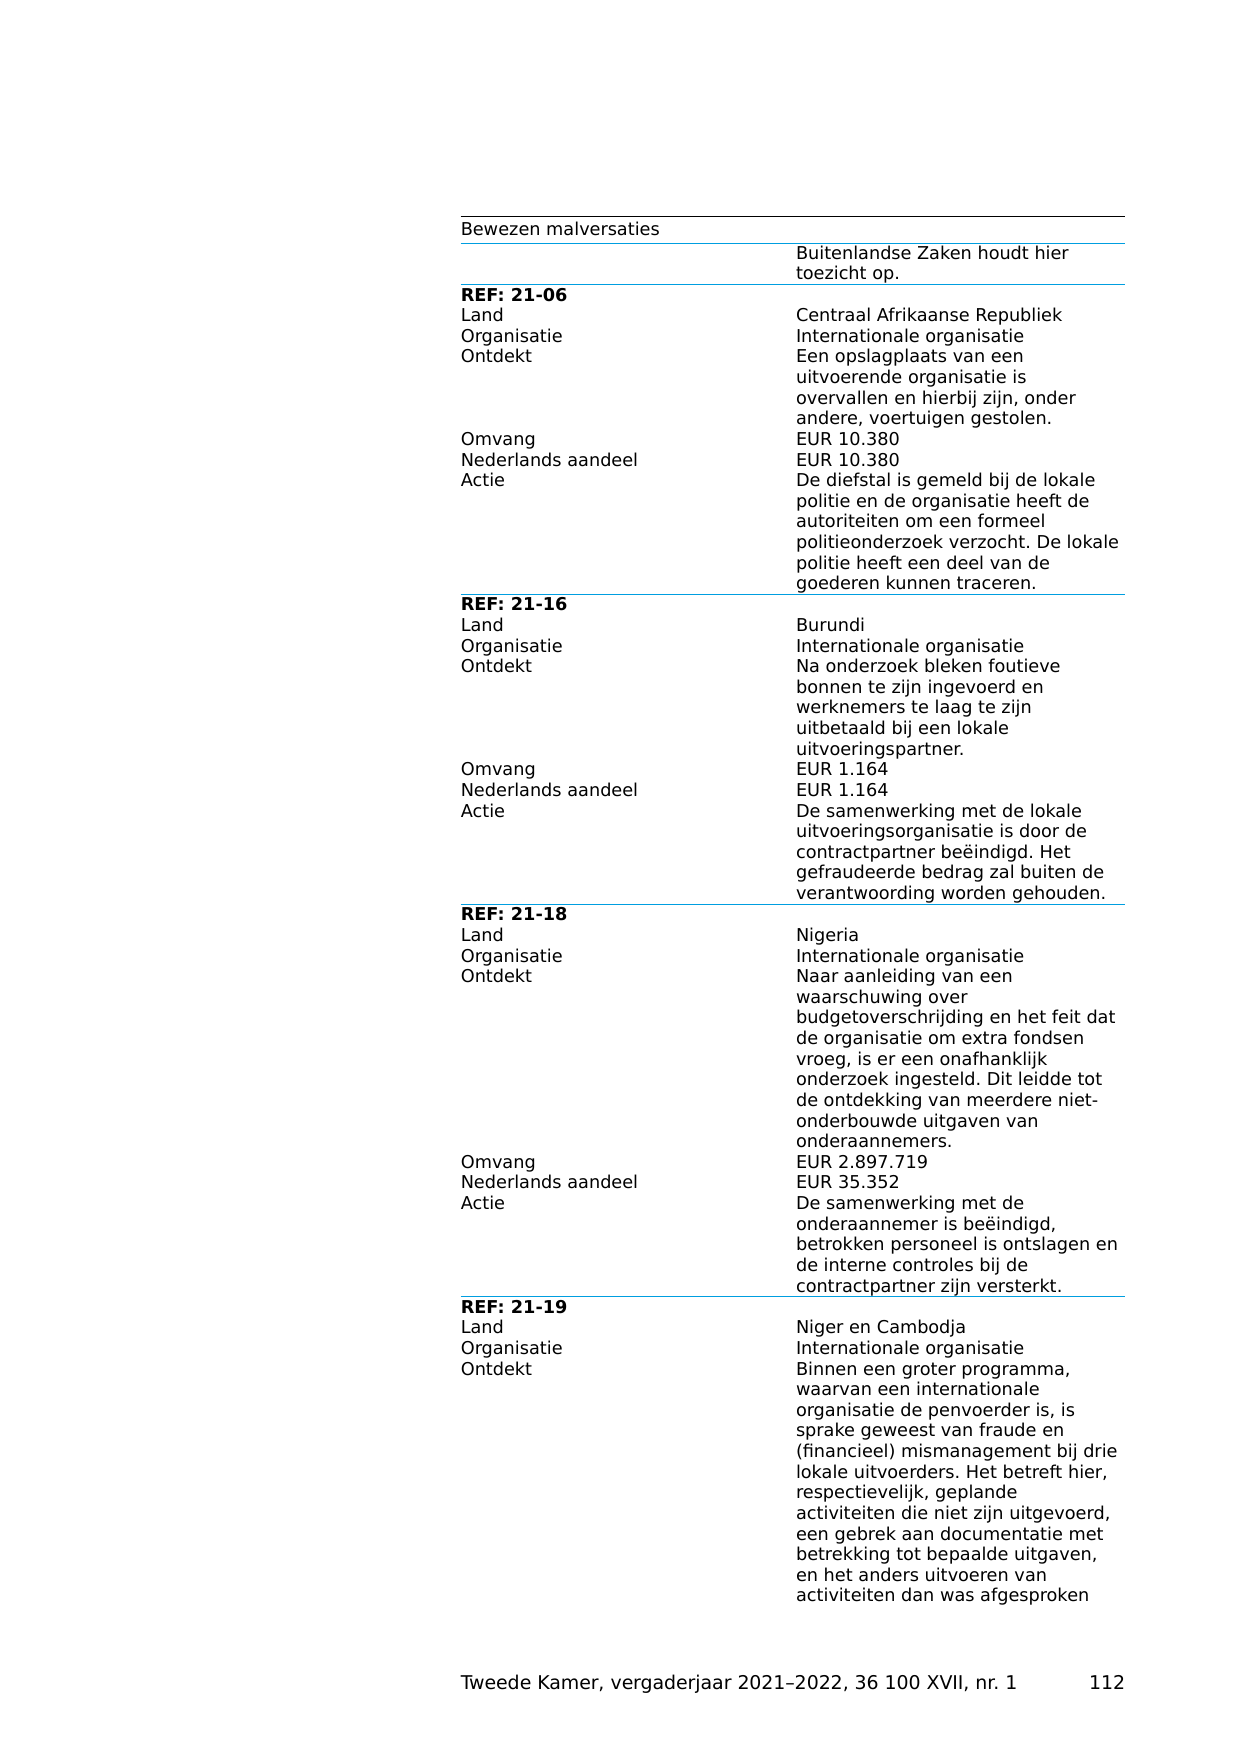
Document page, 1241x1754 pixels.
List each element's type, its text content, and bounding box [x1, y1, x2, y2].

table_cell Niger en Cambodja [793, 1317, 1125, 1338]
table_cell EUR 1.164 [793, 780, 1125, 801]
table_cell Omvang [461, 429, 793, 449]
table_cell Nederlands aandeel [461, 1173, 793, 1193]
table_cell Ontdekt [461, 656, 793, 759]
table_cell Land [461, 925, 793, 946]
table_cell Naar aanleiding van een waarschuwing over budgetoverschrijding en het feit dat de organisatie om extra fondsen vroeg, is er een onafhanklijk onderzoek ingesteld. Dit leidde tot de ontdekking van meerdere niet-onderbouwde uitgaven van onderaannemers. [793, 966, 1125, 1152]
table_cell Bewezen malversaties [461, 217, 1125, 243]
table_cell REF: 21-19 [461, 1297, 793, 1317]
table_cell De samenwerking met de lokale uitvoeringsorganisatie is door de contractpartner beëindigd. Het gefraudeerde bedrag zal buiten de verantwoording worden gehouden. [793, 801, 1125, 904]
table_cell Nederlands aandeel [461, 450, 793, 470]
table_cell Een opslagplaats van een uitvoerende organisatie is overvallen en hierbij zijn, onder andere, voertuigen gestolen. [793, 346, 1125, 429]
table_cell Omvang [461, 1152, 793, 1172]
table_cell Buitenlandse Zaken houdt hier toezicht op. [793, 244, 1125, 284]
table_cell [793, 285, 1125, 305]
table_cell [793, 1297, 1125, 1317]
table_cell Actie [461, 801, 793, 904]
table_header Tabel 35 Bewezen ODA malversaties [461, 191, 1125, 216]
table_cell Ontdekt [461, 1359, 793, 1606]
table_cell Organisatie [461, 636, 793, 656]
table_cell REF: 21-16 [461, 595, 793, 615]
table_cell Organisatie [461, 326, 793, 346]
table_cell EUR 2.897.719 [793, 1152, 1125, 1172]
table_cell Internationale organisatie [793, 946, 1125, 966]
table_cell Actie [461, 1193, 793, 1296]
table_cell Organisatie [461, 946, 793, 966]
table_cell Land [461, 1317, 793, 1338]
table_cell REF: 21-18 [461, 905, 793, 925]
table_cell Na onderzoek bleken foutieve bonnen te zijn ingevoerd en werknemers te laag te zijn uitbetaald bij een lokale uitvoeringspartner. [793, 656, 1125, 759]
table_cell Ontdekt [461, 966, 793, 1152]
table_cell Land [461, 305, 793, 326]
table_cell EUR 35.352 [793, 1173, 1125, 1193]
table_cell Internationale organisatie [793, 636, 1125, 656]
table_cell De diefstal is gemeld bij de lokale politie en de organisatie heeft de autoriteiten om een formeel politieonderzoek verzocht. De lokale politie heeft een deel van de goederen kunnen traceren. [793, 470, 1125, 594]
table_cell Actie [461, 470, 793, 594]
table_cell Internationale organisatie [793, 326, 1125, 346]
table_cell Ontdekt [461, 346, 793, 429]
table_cell Nigeria [793, 925, 1125, 946]
table_cell [793, 905, 1125, 925]
table_cell Internationale organisatie [793, 1338, 1125, 1358]
table_cell EUR 10.380 [793, 429, 1125, 449]
table_cell Nederlands aandeel [461, 780, 793, 801]
table_cell De samenwerking met de onderaannemer is beëindigd, betrokken personeel is ontslagen en de interne controles bij de contractpartner zijn versterkt. [793, 1193, 1125, 1296]
table_cell Omvang [461, 759, 793, 780]
table_cell Land [461, 615, 793, 636]
table_cell REF: 21-06 [461, 285, 793, 305]
table_cell Burundi [793, 615, 1125, 636]
table_cell EUR 10.380 [793, 450, 1125, 470]
table_cell [461, 244, 793, 284]
table_cell [793, 595, 1125, 615]
table_cell Centraal Afrikaanse Republiek [793, 305, 1125, 326]
table_cell EUR 1.164 [793, 759, 1125, 780]
table_cell Organisatie [461, 1338, 793, 1358]
table_cell Binnen een groter programma, waarvan een internationale organisatie de penvoerder is, is sprake geweest van fraude en (financieel) mismanagement bij drie lokale uitvoerders. Het betreft hier, respectievelijk, geplande activiteiten die niet zijn uitgevoerd, een gebrek aan documentatie met betrekking tot bepaalde uitgaven, en het anders uitvoeren van activiteiten dan was afgesproken [793, 1359, 1125, 1606]
